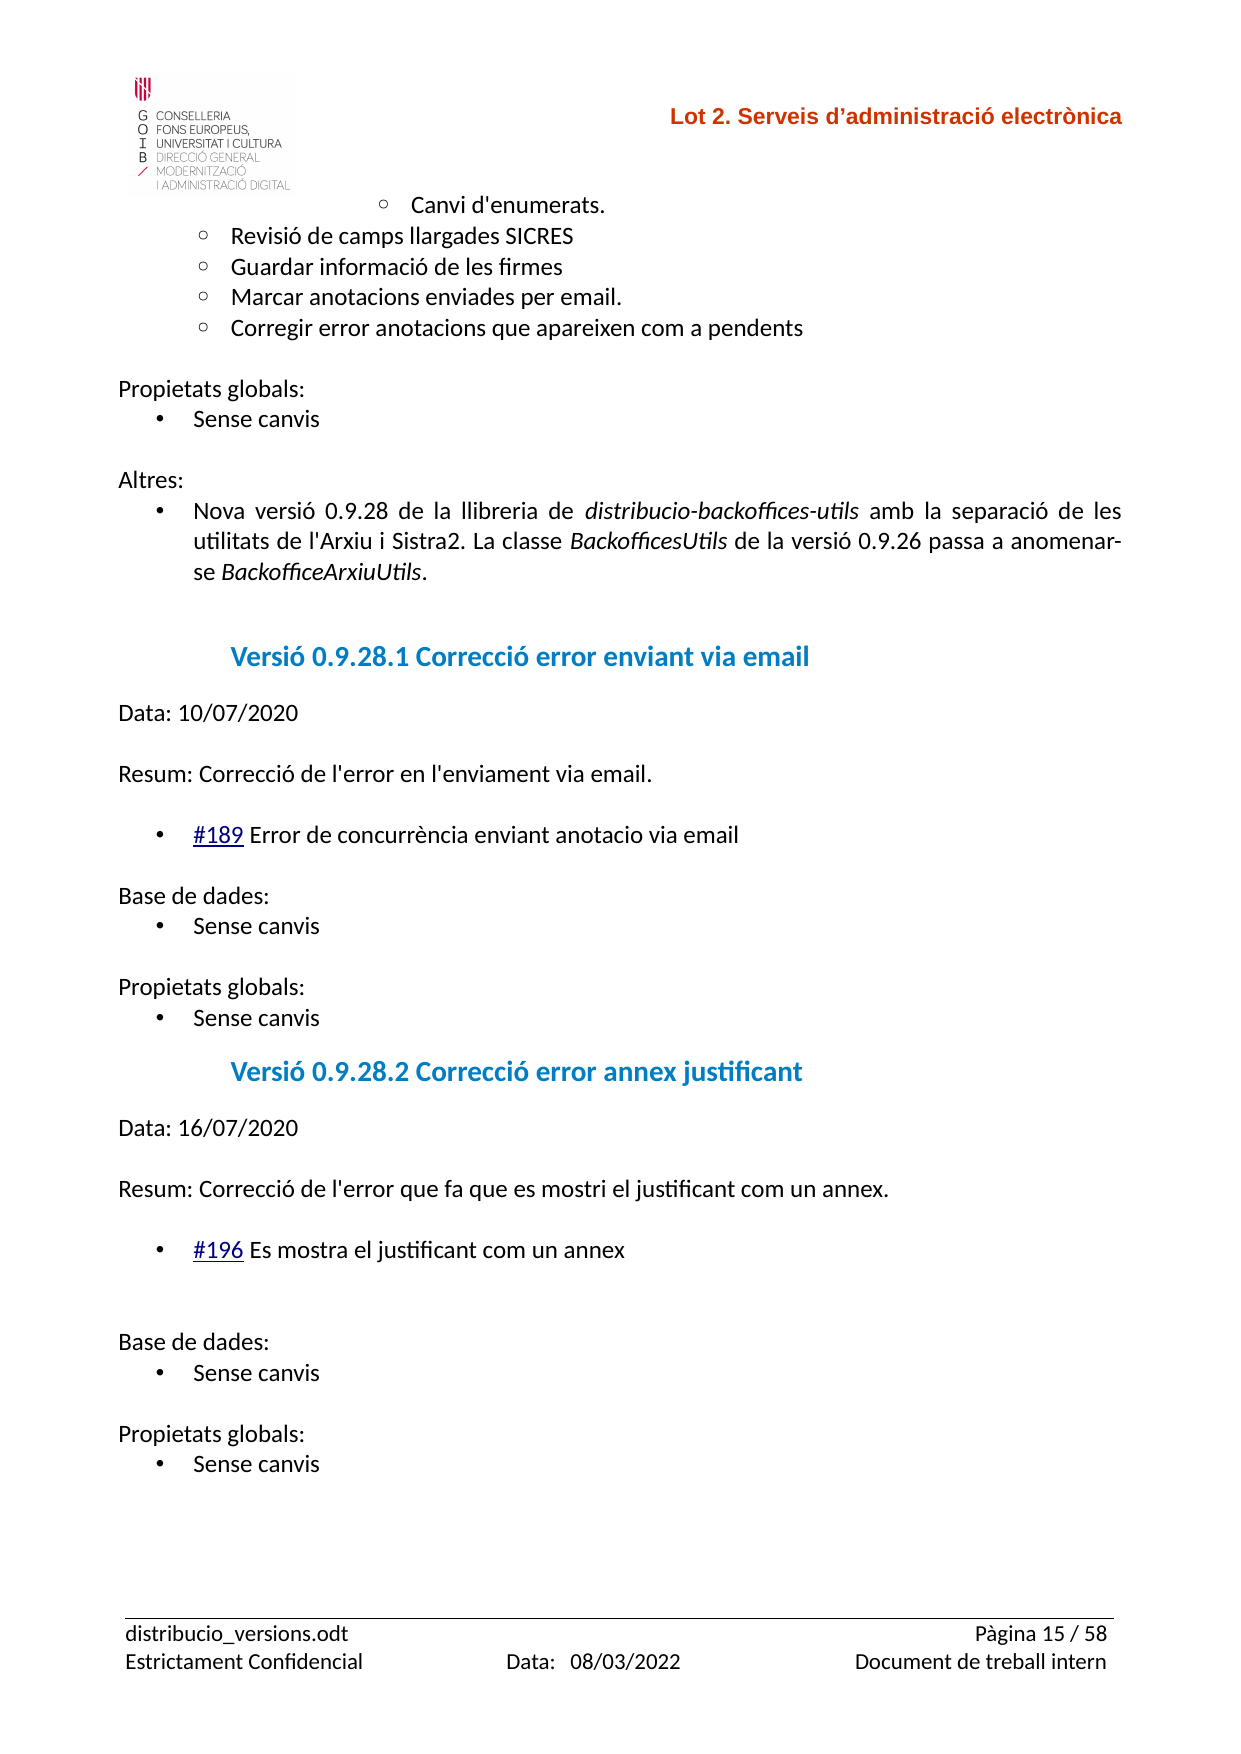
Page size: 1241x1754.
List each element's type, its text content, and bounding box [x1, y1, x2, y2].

list Corregir error anotacions que apareixen com a pendents [193, 312, 1122, 342]
text Resum: Correcció de l'error en l'enviament via email. [118, 758, 1122, 788]
list Marcar anotacions enviades per email. [193, 281, 1122, 312]
list Sense canvis [156, 1448, 1122, 1479]
list #189 Error de concurrència enviant anotacio via email [156, 819, 1122, 849]
list Nova versió 0.9.28 de la llibreria de distribucio-backoffices-utils amb la separació de les utilitats de l'Arxiu i Sistra2. La classe BackofficesUtils de la versió 0.9.26 passa a anomenar-se BackofficeArxiuUtils. [156, 495, 1122, 586]
list Revisió de camps llargades SICRES [193, 220, 1122, 251]
text Base de dades: [118, 1326, 1122, 1357]
list Guardar informació de les firmes [193, 251, 1122, 281]
text Data: 16/07/2020 [118, 1112, 1122, 1143]
list Sense canvis [156, 1002, 1122, 1033]
subtitle Versió 0.9.28.1 Correcció error enviant via email [153, 638, 1122, 673]
text Base de dades: [118, 880, 1122, 911]
list Sense canvis [156, 911, 1122, 941]
list Sense canvis [156, 403, 1122, 434]
text Propietats globals: [118, 1418, 1122, 1448]
list #196 Es mostra el justificant com un annex [156, 1234, 1122, 1265]
list Sense canvis [156, 1357, 1122, 1387]
text Resum: Correcció de l'error que fa que es mostri el justificant com un annex. [118, 1173, 1122, 1204]
picture [126, 70, 299, 197]
text Altres: [118, 464, 1122, 495]
subtitle Versió 0.9.28.2 Correcció error annex justificant [153, 1053, 1122, 1089]
text Propietats globals: [118, 373, 1122, 403]
text Data: 10/07/2020 [118, 697, 1122, 727]
list Canvi d'enumerats. [193, 190, 1122, 220]
text Propietats globals: [118, 972, 1122, 1002]
